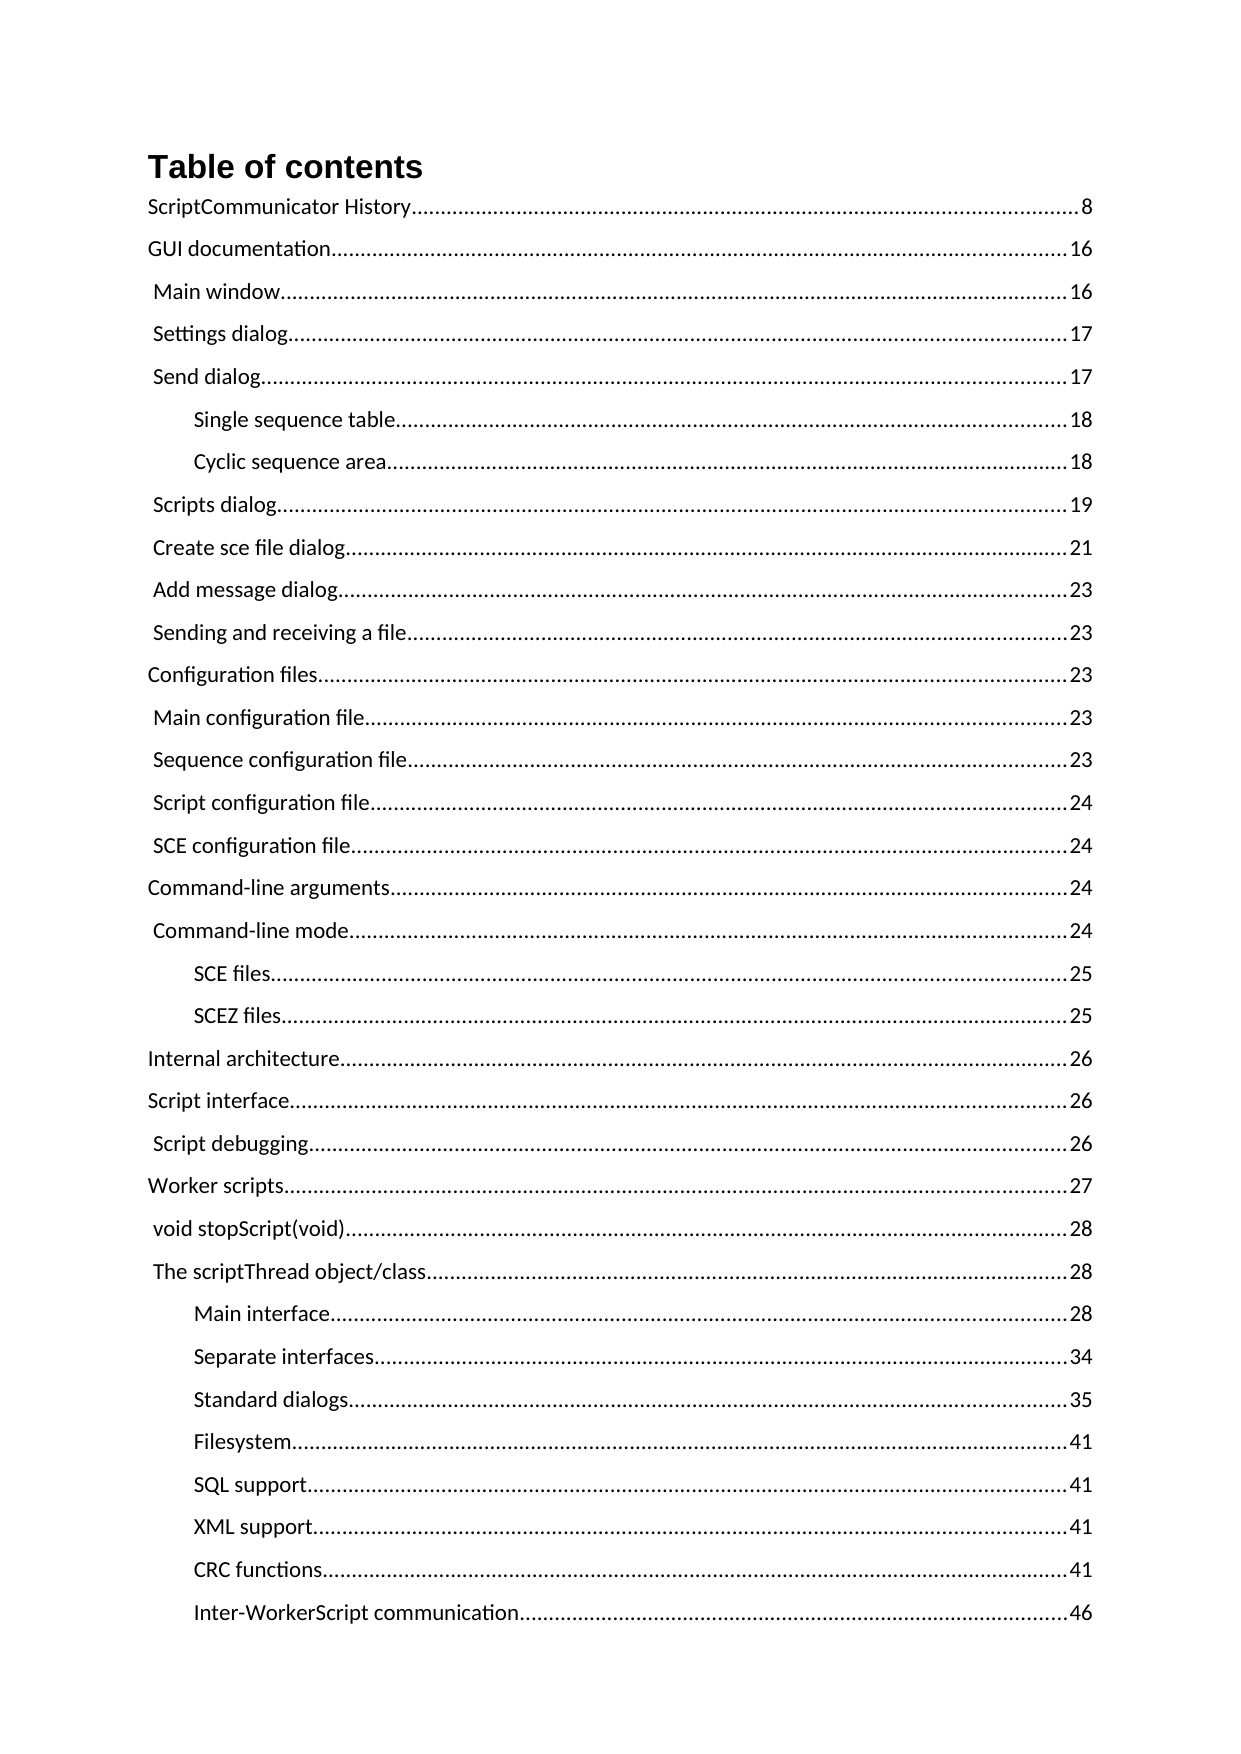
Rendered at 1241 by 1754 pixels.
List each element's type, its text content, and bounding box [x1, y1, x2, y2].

text Main configuration file 23 [153, 703, 1093, 731]
text Add message dialog 23 [153, 575, 1093, 603]
text CRC functions 41 [193, 1555, 1093, 1583]
text Settings dialog 17 [153, 319, 1093, 348]
text Command-line arguments 24 [148, 873, 1093, 901]
text Separate interfaces 34 [193, 1342, 1093, 1370]
text SCEZ files 25 [193, 1001, 1093, 1029]
text Main window 16 [153, 277, 1093, 305]
text SCE files 25 [193, 959, 1093, 987]
text Script interface 26 [148, 1086, 1093, 1114]
text Create sce file dialog 21 [153, 533, 1093, 561]
subtitle Table of contents [148, 148, 1093, 186]
text Sequence configuration file 23 [153, 746, 1093, 774]
text Script configuration file 24 [153, 788, 1093, 816]
text Scripts dialog 19 [153, 490, 1093, 518]
text The scriptThread object/class 28 [153, 1257, 1093, 1285]
text Inter-WorkerScript communication 46 [193, 1598, 1093, 1626]
text Main interface 28 [193, 1299, 1093, 1327]
text SCE configuration file 24 [153, 831, 1093, 859]
text Internal architecture 26 [148, 1044, 1093, 1072]
text Sending and receiving a file 23 [153, 618, 1093, 646]
text Worker scripts 27 [148, 1172, 1093, 1200]
text Filesystem 41 [193, 1427, 1093, 1455]
text Configuration files 23 [148, 660, 1093, 688]
text Single sequence table 18 [193, 405, 1093, 433]
text Send dialog 17 [153, 362, 1093, 390]
text XML support 41 [193, 1512, 1093, 1541]
text void stopScript(void) 28 [153, 1214, 1093, 1242]
text Command-line mode 24 [153, 916, 1093, 944]
text SQL support 41 [193, 1470, 1093, 1498]
text GUI documentation 16 [148, 234, 1093, 262]
text Script debugging 26 [153, 1129, 1093, 1157]
text Standard dialogs 35 [193, 1385, 1093, 1413]
text Cyclic sequence area 18 [193, 447, 1093, 475]
text ScriptCommunicator History 8 [148, 192, 1093, 220]
